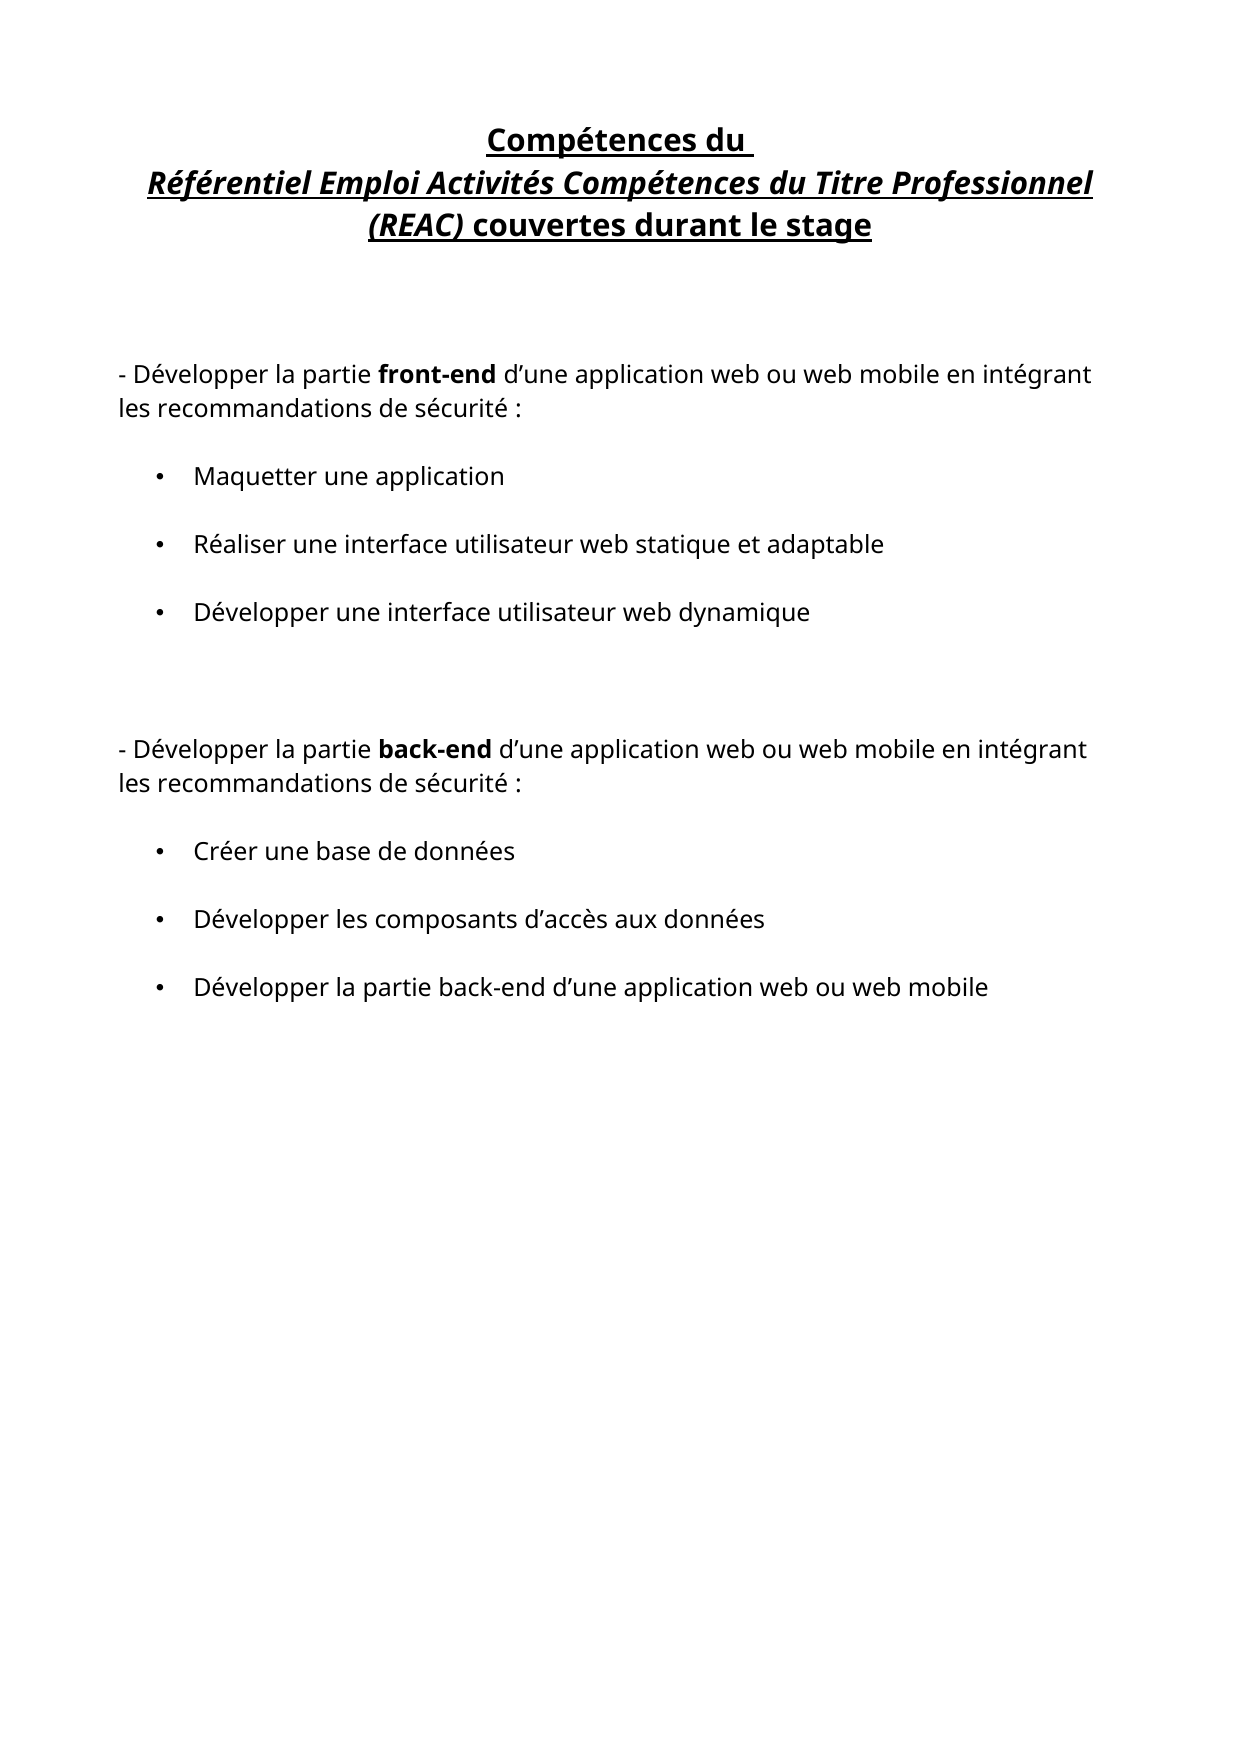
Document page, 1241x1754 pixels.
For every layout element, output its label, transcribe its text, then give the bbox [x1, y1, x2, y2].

text - Développer la partie back-end d’une application web ou web mobile en intégrant les recommandations de sécurité : [118, 731, 1122, 799]
list Créer une base de données [156, 833, 1122, 868]
text - Développer la partie front-end d’une application web ou web mobile en intégrant les recommandations de sécurité : [118, 357, 1122, 425]
list Développer la partie back-end d’une application web ou web mobile [156, 970, 1122, 1004]
text Compétences du [118, 118, 1122, 161]
list Développer une interface utilisateur web dynamique [156, 595, 1122, 629]
list Maquetter une application [156, 459, 1122, 493]
list Réaliser une interface utilisateur web statique et adaptable [156, 527, 1122, 561]
text Référentiel Emploi Activités Compétences du Titre Professionnel (REAC) couvertes durant le stage [118, 161, 1122, 246]
list Développer les composants d’accès aux données [156, 902, 1122, 936]
